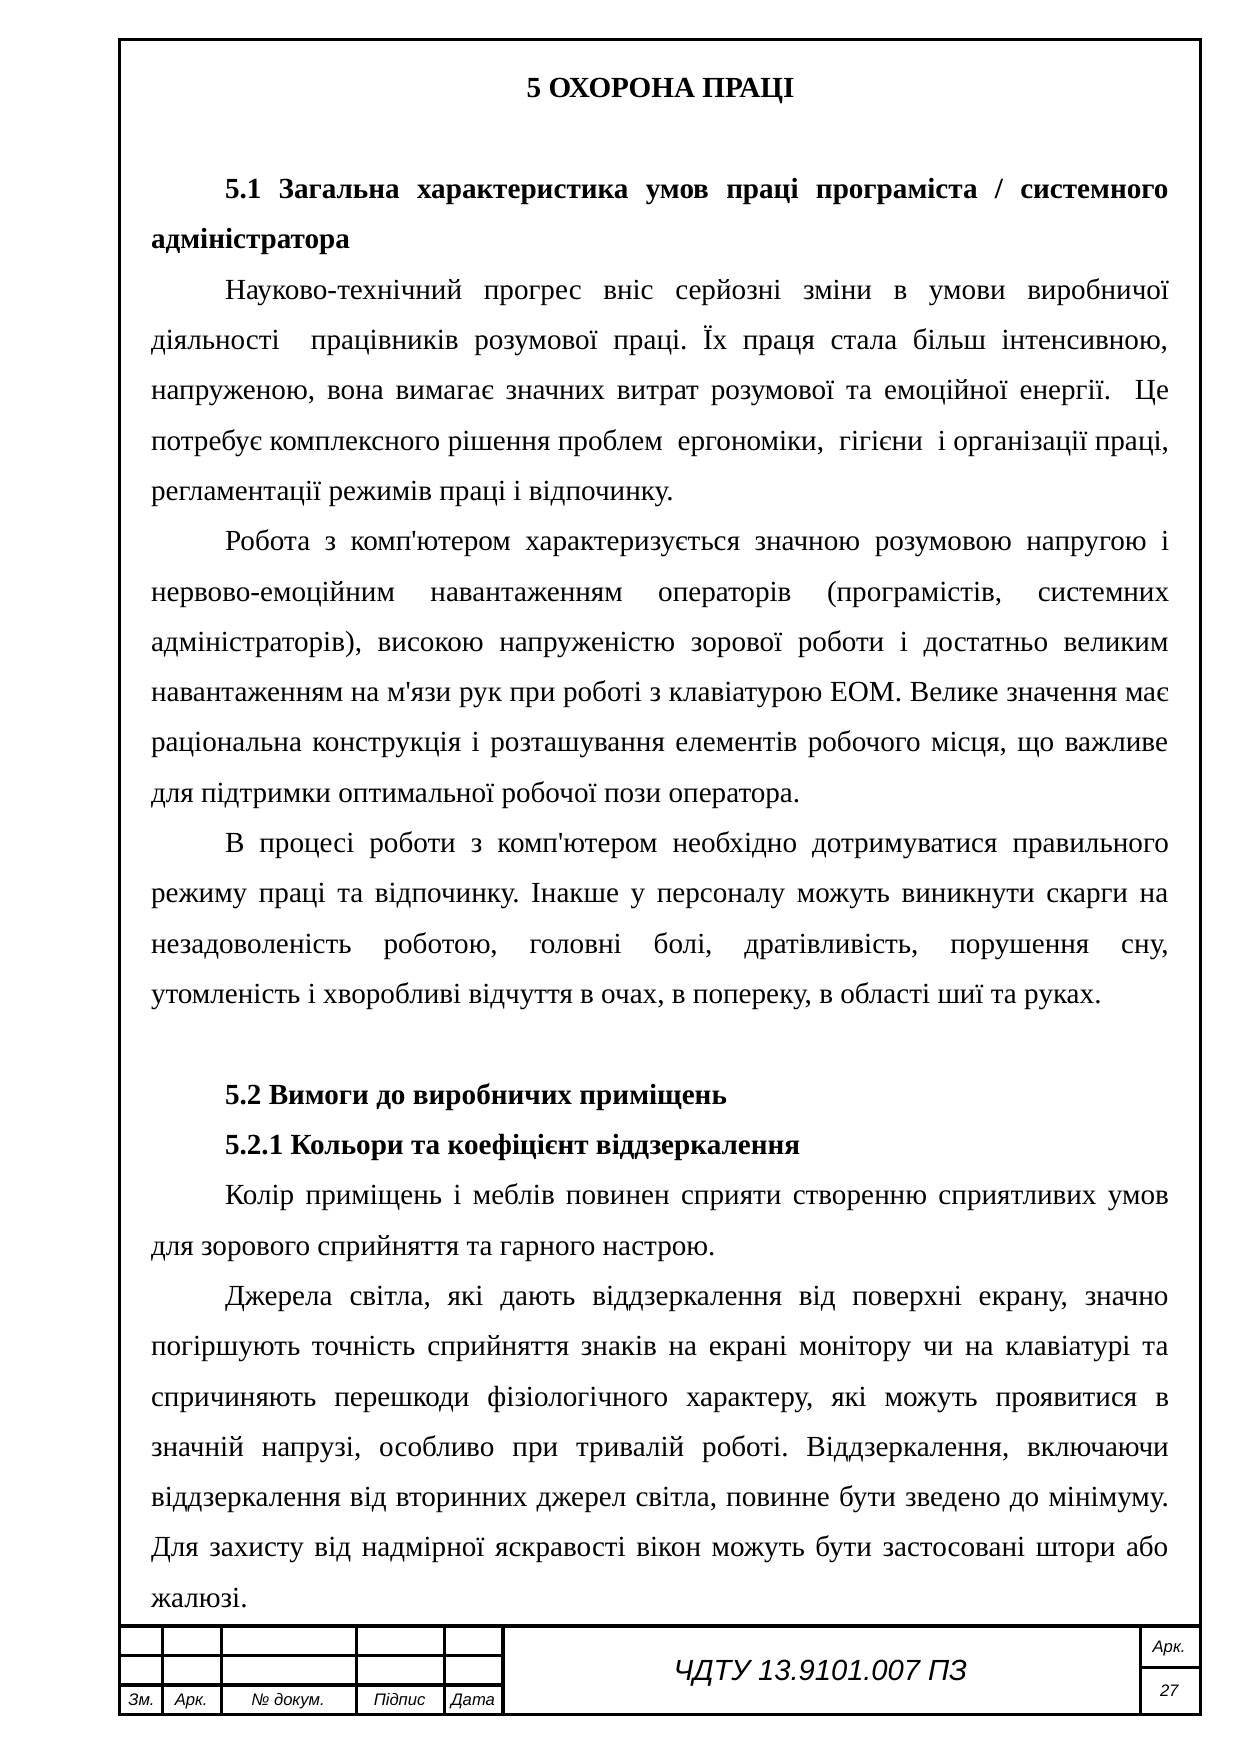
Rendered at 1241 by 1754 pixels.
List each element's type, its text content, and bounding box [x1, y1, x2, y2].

text 5.1 Загальна характеристика умов праці програміста / системного адміністратора [151, 171, 1170, 255]
text В процесі роботи з комп'ютером необхідно дотримуватися правильного режиму праці та відпочинку. Інакше у персоналу можуть виникнути скарги на незадоволеність роботою, головні болі, дратівливість, порушення сну, утомленість і хворобливі відчуття в очах, в попереку, в області шиї та руках. [151, 825, 1170, 1010]
text 5.2.1 Кольори та коефіцієнт віддзеркалення [151, 1127, 1170, 1161]
text Робота з комп'ютером характеризується значною розумовою напругою і нервово-емоційним навантаженням операторів (програмістів, системних адміністраторів), високою напруженістю зорової роботи і достатньо великим навантаженням на м'язи рук при роботі з клавіатурою ЕОМ. Велике значення має раціональна конструкція і розташування елементів робочого місця, що важливе для підтримки оптимальної робочої пози оператора. [151, 523, 1170, 808]
text 5 ОХОРОНА ПРАЦІ [151, 71, 1170, 104]
text Науково-технічний прогрес вніс серйозні зміни в умови виробничої діяльності працівників розумової праці. Їх праця стала більш інтенсивною, напруженою, вона вимагає значних витрат розумової та емоційної енергії. Це потребує комплексного рішення проблем ергономіки, гігієни і організації праці, регламентації режимів праці і відпочинку. [151, 272, 1170, 507]
text 5.2 Вимоги до виробничих приміщень [151, 1077, 1170, 1110]
text Джерела світла, які дають віддзеркалення від поверхні екрану, значно погіршують точність сприйняття знаків на екрані монітору чи на клавіатурі та спричиняють перешкоди фізіологічного характеру, які можуть проявитися в значній напрузі, особливо при тривалій роботі. Віддзеркалення, включаючи віддзеркалення від вторинних джерел світла, повинне бути зведено до мінімуму. Для захисту від надмірної яскравості вікон можуть бути застосовані штори або жалюзі. [151, 1278, 1170, 1613]
text Колір приміщень і меблів повинен сприяти створенню сприятливих умов для зорового сприйняття та гарного настрою. [151, 1177, 1170, 1261]
